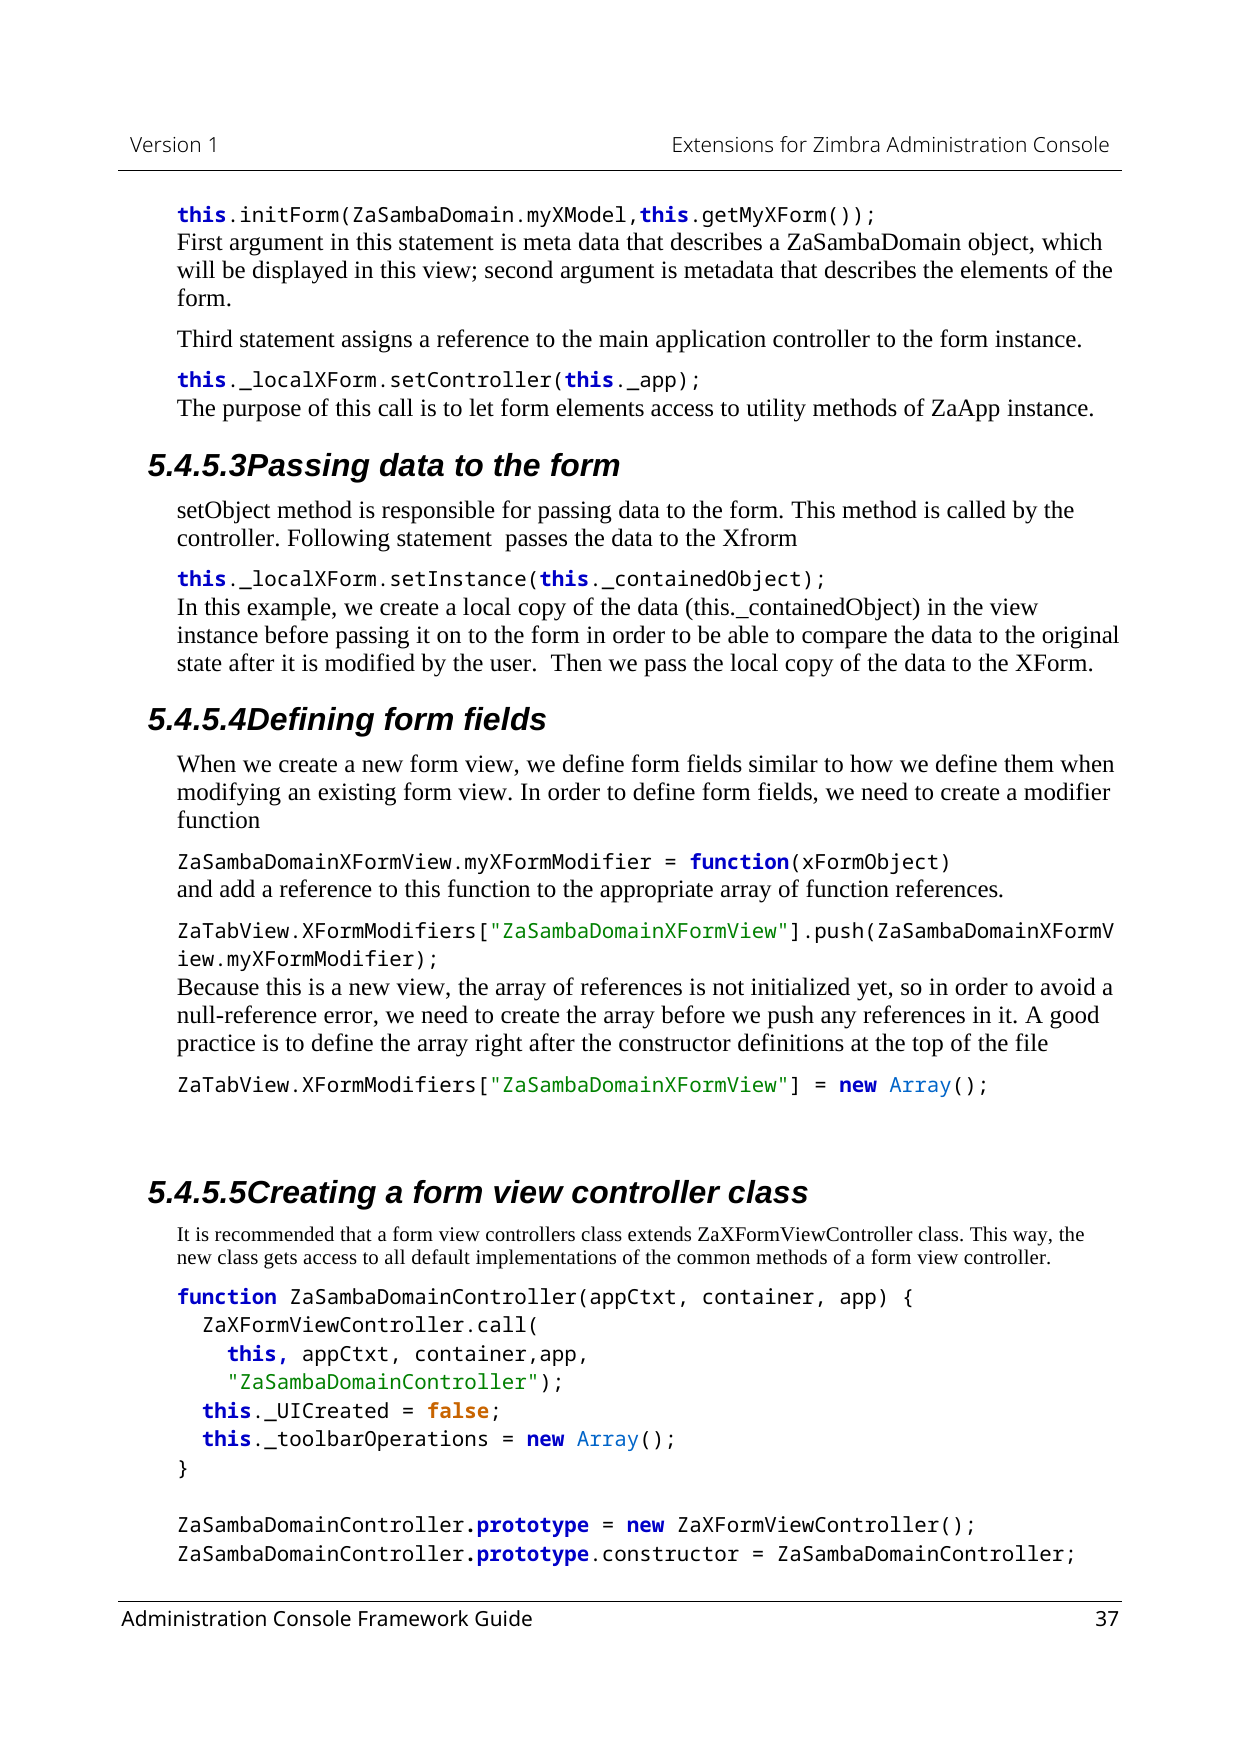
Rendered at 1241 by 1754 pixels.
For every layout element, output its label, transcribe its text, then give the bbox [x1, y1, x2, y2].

text In this example, we create a local copy of the data (this._containedObject) in the view instance before passing it on to the form in order to be able to compare the data to the original state after it is modified by the user. Then we pass the local copy of the data to the XForm. [177, 593, 1122, 677]
text ZaSambaDomainXFormView.myXFormModifier = function(xFormObject) [177, 847, 1122, 875]
text setObject method is responsible for passing data to the form. This method is called by the controller. Following statement passes the data to the Xfrorm [177, 496, 1122, 552]
text First argument in this statement is meta data that describes a ZaSambaDomain object, which will be displayed in this view; second argument is metadata that describes the elements of the form. [177, 228, 1122, 312]
text this.initForm(ZaSambaDomain.myXModel,this.getMyXForm()); [177, 200, 1122, 228]
text function ZaSambaDomainController(appCtxt, container, app) { [177, 1282, 1122, 1310]
text and add a reference to this function to the appropriate array of function references. [177, 875, 1122, 903]
text this._toolbarOperations = new Array(); [177, 1424, 1122, 1453]
text ZaTabView.XFormModifiers["ZaSambaDomainXFormView"].push(ZaSambaDomainXFormView.myXFormModifier); [177, 916, 1122, 973]
text When we create a new form view, we define form fields similar to how we define them when modifying an existing form view. In order to define form fields, we need to create a modifier function [177, 750, 1122, 834]
text The purpose of this call is to let form elements access to utility methods of ZaApp instance. [177, 394, 1122, 422]
subtitle Defining form fields [148, 702, 1122, 738]
text this, appCtxt, container,app, [177, 1339, 1122, 1367]
text ZaTabView.XFormModifiers["ZaSambaDomainXFormView"] = new Array(); [177, 1069, 1122, 1098]
text ZaXFormViewController.call( [177, 1310, 1122, 1339]
subtitle Passing data to the form [148, 447, 1122, 483]
text this._UICreated = false; [177, 1396, 1122, 1424]
text It is recommended that a form view controllers class extends ZaXFormViewController class. This way, the new class gets access to all default implementations of the common methods of a form view controller. [177, 1223, 1122, 1269]
text } [177, 1453, 1122, 1481]
text "ZaSambaDomainController"); [177, 1367, 1122, 1396]
text Because this is a new view, the array of references is not initialized yet, so in order to avoid a null-reference error, we need to create the array before we push any references in it. A good practice is to define the array right after the constructor definitions at the top of the file [177, 973, 1122, 1057]
subtitle Creating a form view controller class [148, 1174, 1122, 1211]
text ZaSambaDomainController.prototype.constructor = ZaSambaDomainController; [177, 1538, 1122, 1567]
text Third statement assigns a reference to the main application controller to the form instance. [177, 325, 1122, 353]
text ZaSambaDomainController.prototype = new ZaXFormViewController(); [177, 1510, 1122, 1538]
text this._localXForm.setController(this._app); [177, 365, 1122, 394]
text this._localXForm.setInstance(this._containedObject); [177, 564, 1122, 593]
